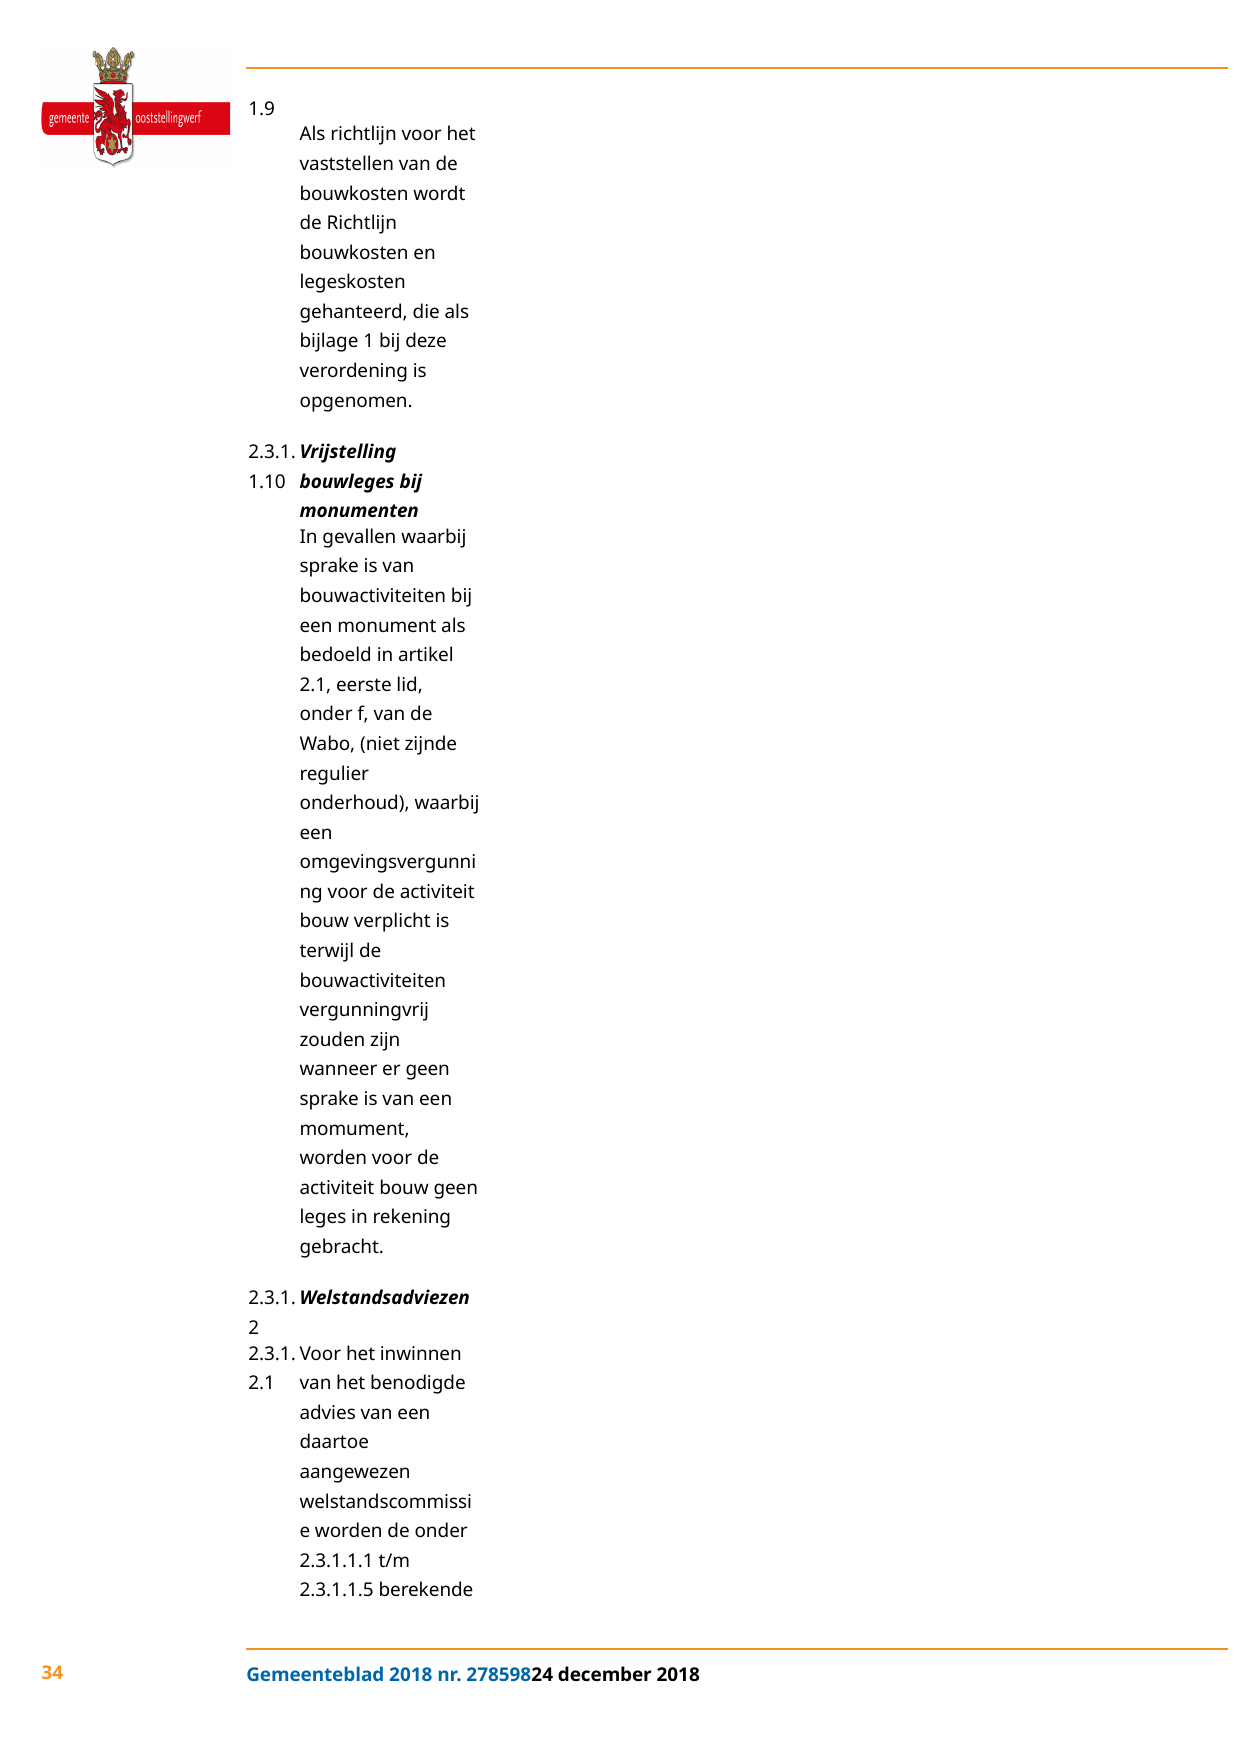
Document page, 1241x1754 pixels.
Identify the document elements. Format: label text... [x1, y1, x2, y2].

table_cell [791, 1259, 843, 1284]
table_cell [1049, 413, 1100, 438]
table_cell [791, 523, 843, 1259]
table_cell [843, 1285, 894, 1340]
table_cell [740, 1340, 791, 1602]
table_cell [689, 523, 740, 1259]
table_cell Voor het inwinnen van het benodigde advies van een daartoe aangewezen welstandscommissie worden de onder 2.3.1.1.1 t/m 2.3.1.1.5 berekende [299, 1340, 481, 1602]
table_cell [843, 121, 894, 412]
table_cell [894, 1285, 946, 1340]
table_cell [637, 1285, 688, 1340]
table_cell [894, 1259, 946, 1284]
table_cell [534, 121, 586, 412]
table_cell [534, 1259, 586, 1284]
table_cell [534, 413, 586, 438]
table_cell [1100, 1285, 1152, 1340]
table_cell [586, 1285, 637, 1340]
table_cell [481, 1259, 534, 1284]
table_cell [843, 438, 894, 523]
table_cell [1049, 523, 1100, 1259]
table_cell [946, 1259, 997, 1284]
table_cell [299, 95, 481, 121]
table_cell [637, 121, 688, 412]
table_cell [997, 95, 1048, 121]
table_cell [586, 1340, 637, 1602]
table_cell [791, 413, 843, 438]
table_cell [1100, 95, 1152, 121]
table_cell [586, 121, 637, 412]
table_cell Als richtlijn voor het vaststellen van de bouwkosten wordt de Richtlijn bouwkosten en legeskosten gehanteerd, die als bijlage 1 bij deze verordening is opgenomen. [299, 121, 481, 412]
table_cell [946, 1340, 997, 1602]
table_cell [1049, 438, 1100, 523]
table_cell [637, 438, 688, 523]
table_cell [1100, 523, 1152, 1259]
table_cell [689, 1340, 740, 1602]
table_cell [637, 95, 688, 121]
table_cell [791, 95, 843, 121]
table_cell [586, 438, 637, 523]
table_cell [481, 523, 534, 1259]
table_cell [1100, 438, 1152, 523]
table_cell [481, 121, 534, 412]
table_cell [740, 523, 791, 1259]
table_cell [689, 1285, 740, 1340]
table_cell [689, 438, 740, 523]
table_cell [997, 523, 1048, 1259]
table_cell [689, 1259, 740, 1284]
table_cell [843, 95, 894, 121]
table_cell [946, 523, 997, 1259]
table_cell [740, 95, 791, 121]
table_cell [637, 413, 688, 438]
table_cell [534, 1340, 586, 1602]
table_cell [997, 413, 1048, 438]
table_cell [791, 121, 843, 412]
table_cell [894, 1340, 946, 1602]
table_cell [843, 413, 894, 438]
table_cell Welstandsadviezen [299, 1285, 481, 1340]
table_cell [534, 95, 586, 121]
table_cell [894, 95, 946, 121]
table_cell [740, 121, 791, 412]
table_cell [1049, 1259, 1100, 1284]
table_cell [1049, 1340, 1100, 1602]
table_cell 2.3.1.2 [248, 1285, 299, 1340]
table_cell [637, 1340, 688, 1602]
table_cell [586, 413, 637, 438]
table_cell [791, 1340, 843, 1602]
table_cell [997, 1340, 1048, 1602]
picture [41, 47, 231, 172]
table_cell [248, 413, 299, 438]
table_cell [894, 413, 946, 438]
table_cell 2.3.1.2.1 [248, 1340, 299, 1602]
table_cell [534, 1285, 586, 1340]
table_cell [843, 1259, 894, 1284]
table_cell [637, 523, 688, 1259]
table_cell [586, 95, 637, 121]
table_cell [946, 121, 997, 412]
table_cell [791, 438, 843, 523]
table_cell [1100, 413, 1152, 438]
table_cell [1100, 1259, 1152, 1284]
table_cell Vrijstelling bouwleges bij monumenten [299, 438, 481, 523]
table_cell [299, 1259, 481, 1284]
table_cell [997, 438, 1048, 523]
table_cell [894, 121, 946, 412]
table_cell [1100, 1340, 1152, 1602]
table_cell [248, 1259, 299, 1284]
table_cell [843, 523, 894, 1259]
table_cell [740, 413, 791, 438]
table_cell [1049, 1285, 1100, 1340]
table_cell [946, 1285, 997, 1340]
table_cell [689, 121, 740, 412]
table_cell [946, 413, 997, 438]
table_cell [481, 438, 534, 523]
table_cell [586, 523, 637, 1259]
table_cell [689, 413, 740, 438]
table_cell [946, 95, 997, 121]
table_cell [997, 1259, 1048, 1284]
table_cell [481, 413, 534, 438]
table_cell [1049, 121, 1100, 412]
table_cell [637, 1259, 688, 1284]
table_cell [894, 438, 946, 523]
table_cell [740, 1285, 791, 1340]
table_cell 2.3.1.1.10 [248, 438, 299, 523]
table_cell [1049, 95, 1100, 121]
table_cell [946, 438, 997, 523]
table_cell [481, 1285, 534, 1340]
table_cell [843, 1340, 894, 1602]
table_cell [481, 1340, 534, 1602]
table_cell [248, 121, 299, 412]
table_cell [997, 1285, 1048, 1340]
table_cell [894, 523, 946, 1259]
table_cell [586, 1259, 637, 1284]
table_cell [534, 438, 586, 523]
table_cell [740, 438, 791, 523]
table_cell [1100, 121, 1152, 412]
table_cell In gevallen waarbij sprake is van bouwactiviteiten bij een monument als bedoeld in artikel 2.1, eerste lid, onder f, van de Wabo, (niet zijnde regulier onderhoud), waarbij een omgevingsvergunning voor de activiteit bouw verplicht is terwijl de bouwactiviteiten vergunningvrij zouden zijn wanneer er geen sprake is van een momument, worden voor de activiteit bouw geen leges in rekening gebracht. [299, 523, 481, 1259]
table_cell [689, 95, 740, 121]
table_cell 1.9 [248, 95, 299, 121]
table_cell [740, 1259, 791, 1284]
table_cell [248, 523, 299, 1259]
table_cell [997, 121, 1048, 412]
table_cell [481, 95, 534, 121]
table_cell [534, 523, 586, 1259]
table_cell [299, 413, 481, 438]
table_cell [791, 1285, 843, 1340]
